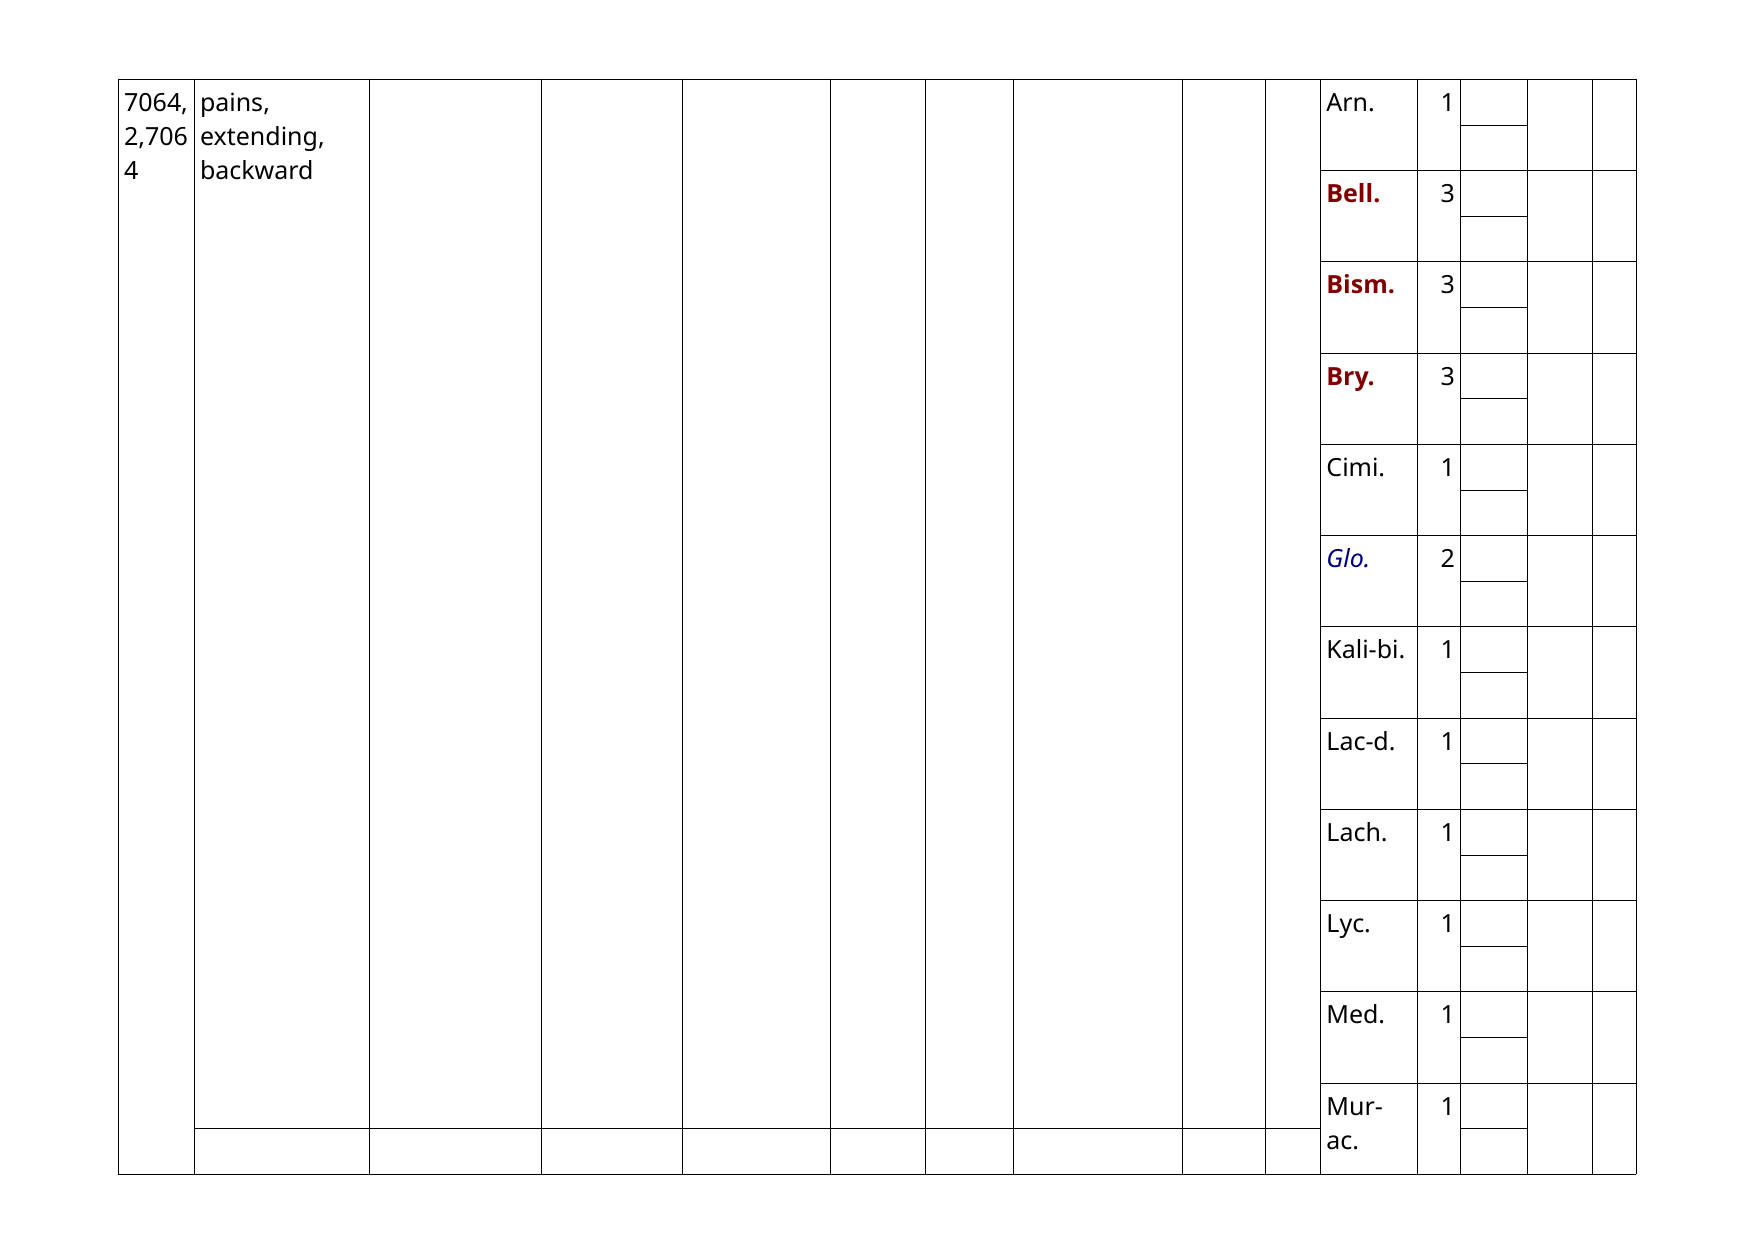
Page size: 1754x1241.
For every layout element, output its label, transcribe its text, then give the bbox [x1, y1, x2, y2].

table_cell [1593, 262, 1636, 353]
table_cell [1593, 810, 1636, 900]
table_cell [1461, 856, 1527, 900]
table_cell [1461, 719, 1527, 763]
table_cell [1183, 80, 1265, 1128]
table_cell [1014, 1129, 1182, 1174]
table_cell [926, 1129, 1013, 1174]
table_cell [1528, 171, 1592, 261]
table_cell 1 [1418, 810, 1460, 900]
table_cell Lac-d. [1321, 719, 1417, 809]
table_cell 1 [1418, 719, 1460, 809]
table_cell [1461, 354, 1527, 398]
table_cell Cimi. [1321, 445, 1417, 535]
table_cell Lach. [1321, 810, 1417, 900]
table_cell [1593, 536, 1636, 626]
table_cell [1528, 536, 1592, 626]
table_cell [195, 1129, 369, 1174]
table_cell [1266, 80, 1320, 1128]
table_cell 1 [1418, 1084, 1460, 1174]
table_cell [926, 80, 1013, 1128]
table_cell pains, extending, backward [195, 80, 369, 1128]
table_cell [1461, 445, 1527, 489]
table_cell [542, 80, 682, 1128]
table_cell [831, 80, 925, 1128]
table_cell Bism. [1321, 262, 1417, 353]
table_cell Bell. [1321, 171, 1417, 261]
table_cell [1528, 354, 1592, 444]
table_cell 1 [1418, 627, 1460, 718]
table_cell [1461, 217, 1527, 261]
table_cell 1 [1418, 901, 1460, 991]
table_cell [1593, 80, 1636, 170]
table_cell [1266, 1129, 1320, 1174]
table_cell [683, 1129, 830, 1174]
table_cell 1 [1418, 992, 1460, 1083]
table_cell [1461, 1038, 1527, 1083]
table_cell [1461, 673, 1527, 718]
table_cell 3 [1418, 354, 1460, 444]
table_cell [1528, 627, 1592, 718]
table_cell [1461, 399, 1527, 444]
table_cell [1461, 901, 1527, 946]
table_cell [1593, 719, 1636, 809]
table_cell Glo. [1321, 536, 1417, 626]
table_cell [1593, 901, 1636, 991]
table_cell [1528, 1084, 1592, 1174]
table_cell [1593, 1084, 1636, 1174]
table_cell [1593, 354, 1636, 444]
table_cell [1461, 308, 1527, 353]
table_cell [1461, 262, 1527, 307]
table_cell [370, 80, 541, 1128]
table_cell [1461, 126, 1527, 170]
table_cell 3 [1418, 171, 1460, 261]
table_cell Mur-ac. [1321, 1084, 1417, 1174]
table_cell [1461, 582, 1527, 626]
table_cell [1461, 947, 1527, 991]
table_cell [542, 1129, 682, 1174]
table_cell [1461, 80, 1527, 124]
table_cell [1461, 1084, 1527, 1128]
table_cell [1014, 80, 1182, 1128]
table_cell 3 [1418, 262, 1460, 353]
table_cell [370, 1129, 541, 1174]
table_cell [1593, 627, 1636, 718]
table_cell [1528, 810, 1592, 900]
table_cell [683, 80, 830, 1128]
table_cell [1461, 536, 1527, 581]
table_cell [1461, 764, 1527, 809]
table_cell [1528, 992, 1592, 1083]
table_cell Bry. [1321, 354, 1417, 444]
table_cell [1528, 80, 1592, 170]
table_cell [1461, 627, 1527, 672]
table_cell [1593, 992, 1636, 1083]
table_cell [1528, 262, 1592, 353]
table_cell [1593, 445, 1636, 535]
table_cell 1 [1418, 445, 1460, 535]
table_cell [1593, 171, 1636, 261]
table_cell 1 [1418, 80, 1460, 170]
table_cell [1528, 901, 1592, 991]
table_cell Med. [1321, 992, 1417, 1083]
table_cell Kali-bi. [1321, 627, 1417, 718]
table_cell [831, 1129, 925, 1174]
table_cell [1183, 1129, 1265, 1174]
table_cell [1528, 719, 1592, 809]
table_cell [1461, 491, 1527, 535]
table_cell [1528, 445, 1592, 535]
table_cell 2 [1418, 536, 1460, 626]
table_cell Arn. [1321, 80, 1417, 170]
table_cell [1461, 992, 1527, 1037]
table_cell [1461, 810, 1527, 854]
table_cell Lyc. [1321, 901, 1417, 991]
table_cell [1461, 171, 1527, 216]
table_cell 7064,2,7064 [119, 80, 194, 1174]
table_cell [1461, 1129, 1527, 1174]
